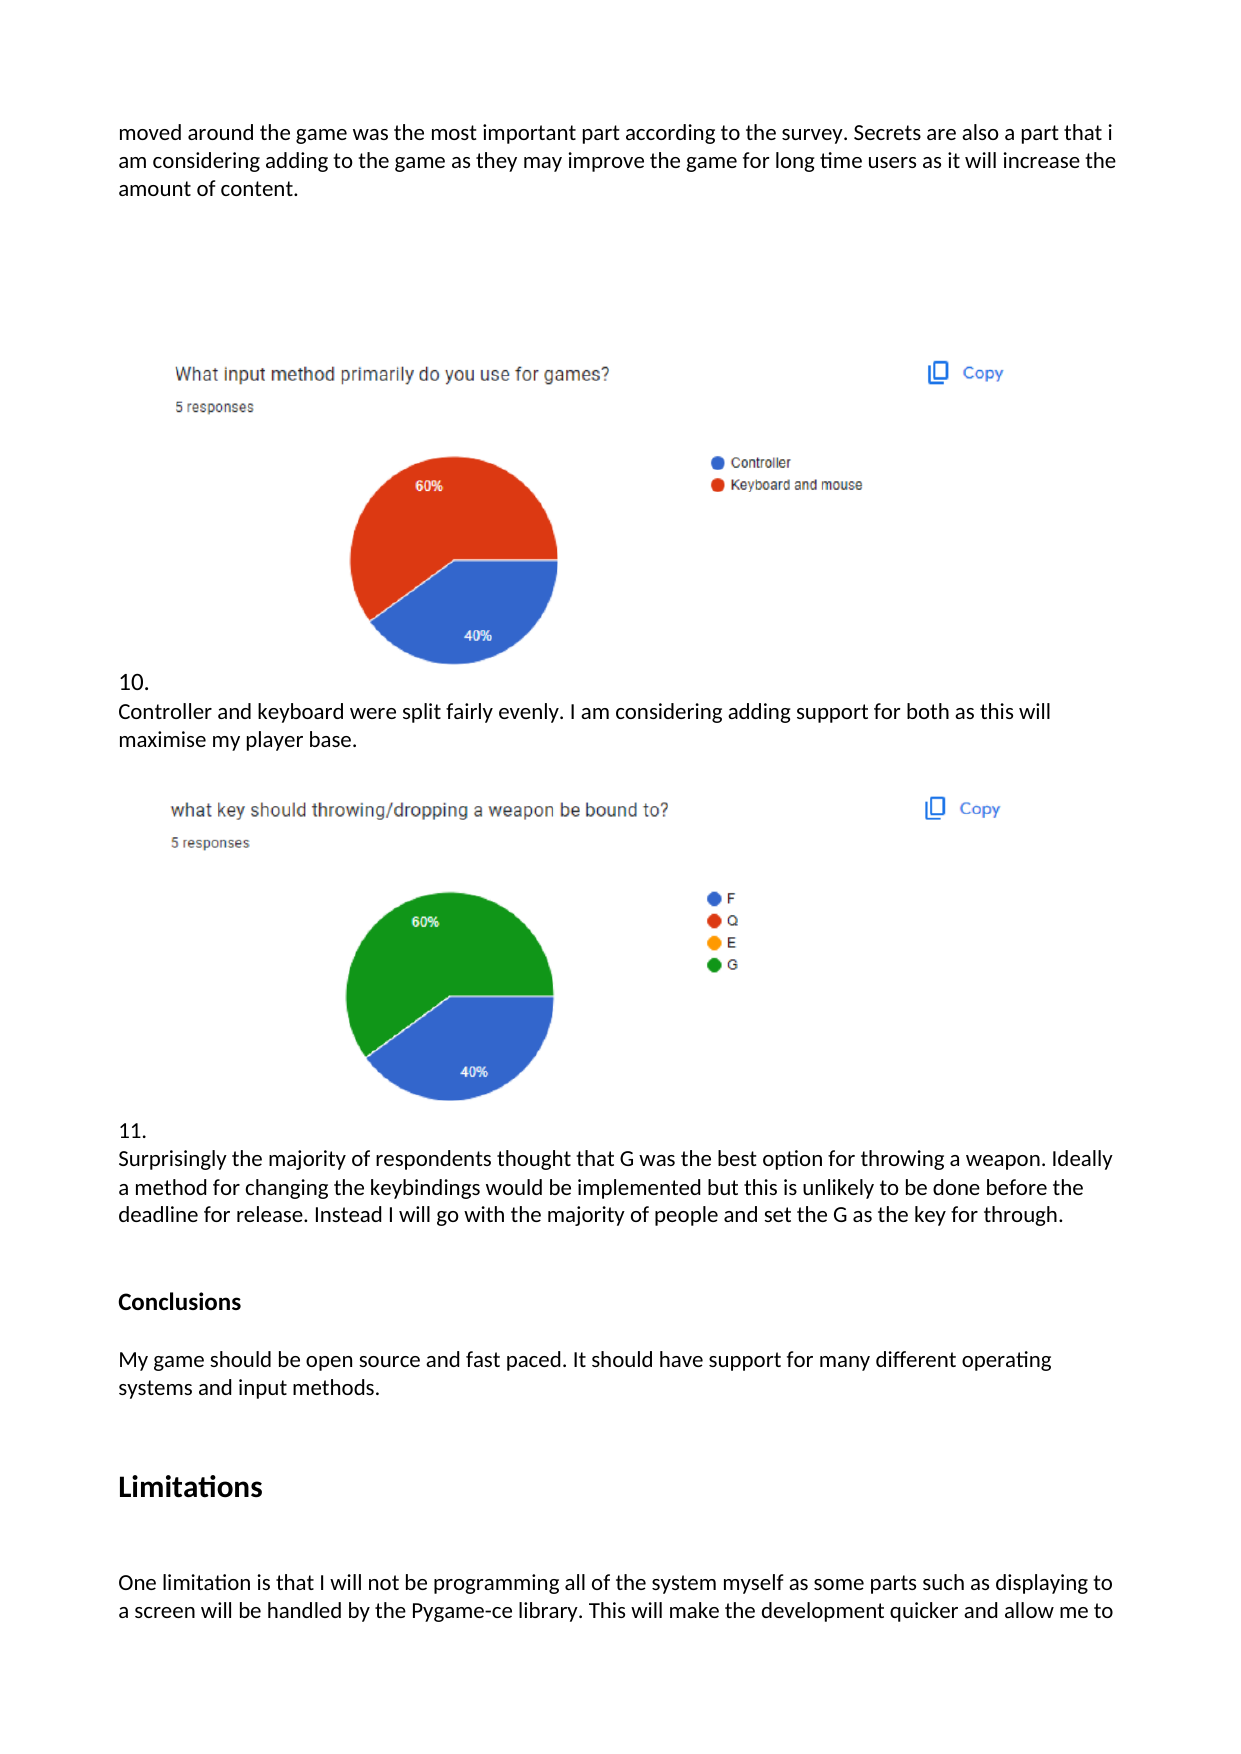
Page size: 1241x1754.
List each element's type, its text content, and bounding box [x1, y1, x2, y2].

text moved around the game was the most important part according to the survey. Secrets are also a part that i am considering adding to the game as they may improve the game for long time users as it will increase the amount of content. [118, 118, 1122, 202]
text 10. [118, 342, 1122, 697]
text My game should be open source and fast paced. It should have support for many different operating systems and input methods. [118, 1346, 1122, 1402]
text One limitation is that I will not be programming all of the system myself as some parts such as displaying to a screen will be handled by the Pygame-ce library. This will make the development quicker and allow me to [118, 1568, 1122, 1624]
text Surprisingly the majority of respondents thought that G was the best option for throwing a weapon. Ideally a method for changing the keybindings would be implemented but this is unlikely to be done before the deadline for release. Instead I will go with the majority of people and set the G as the key for through. [118, 1144, 1122, 1229]
text Controller and keyboard were split fairly evenly. I am considering adding support for both as this will maximise my player base. [118, 697, 1122, 753]
text Limitations [118, 1467, 1122, 1505]
text 11. [118, 781, 1122, 1144]
text Conclusions [118, 1286, 1122, 1316]
